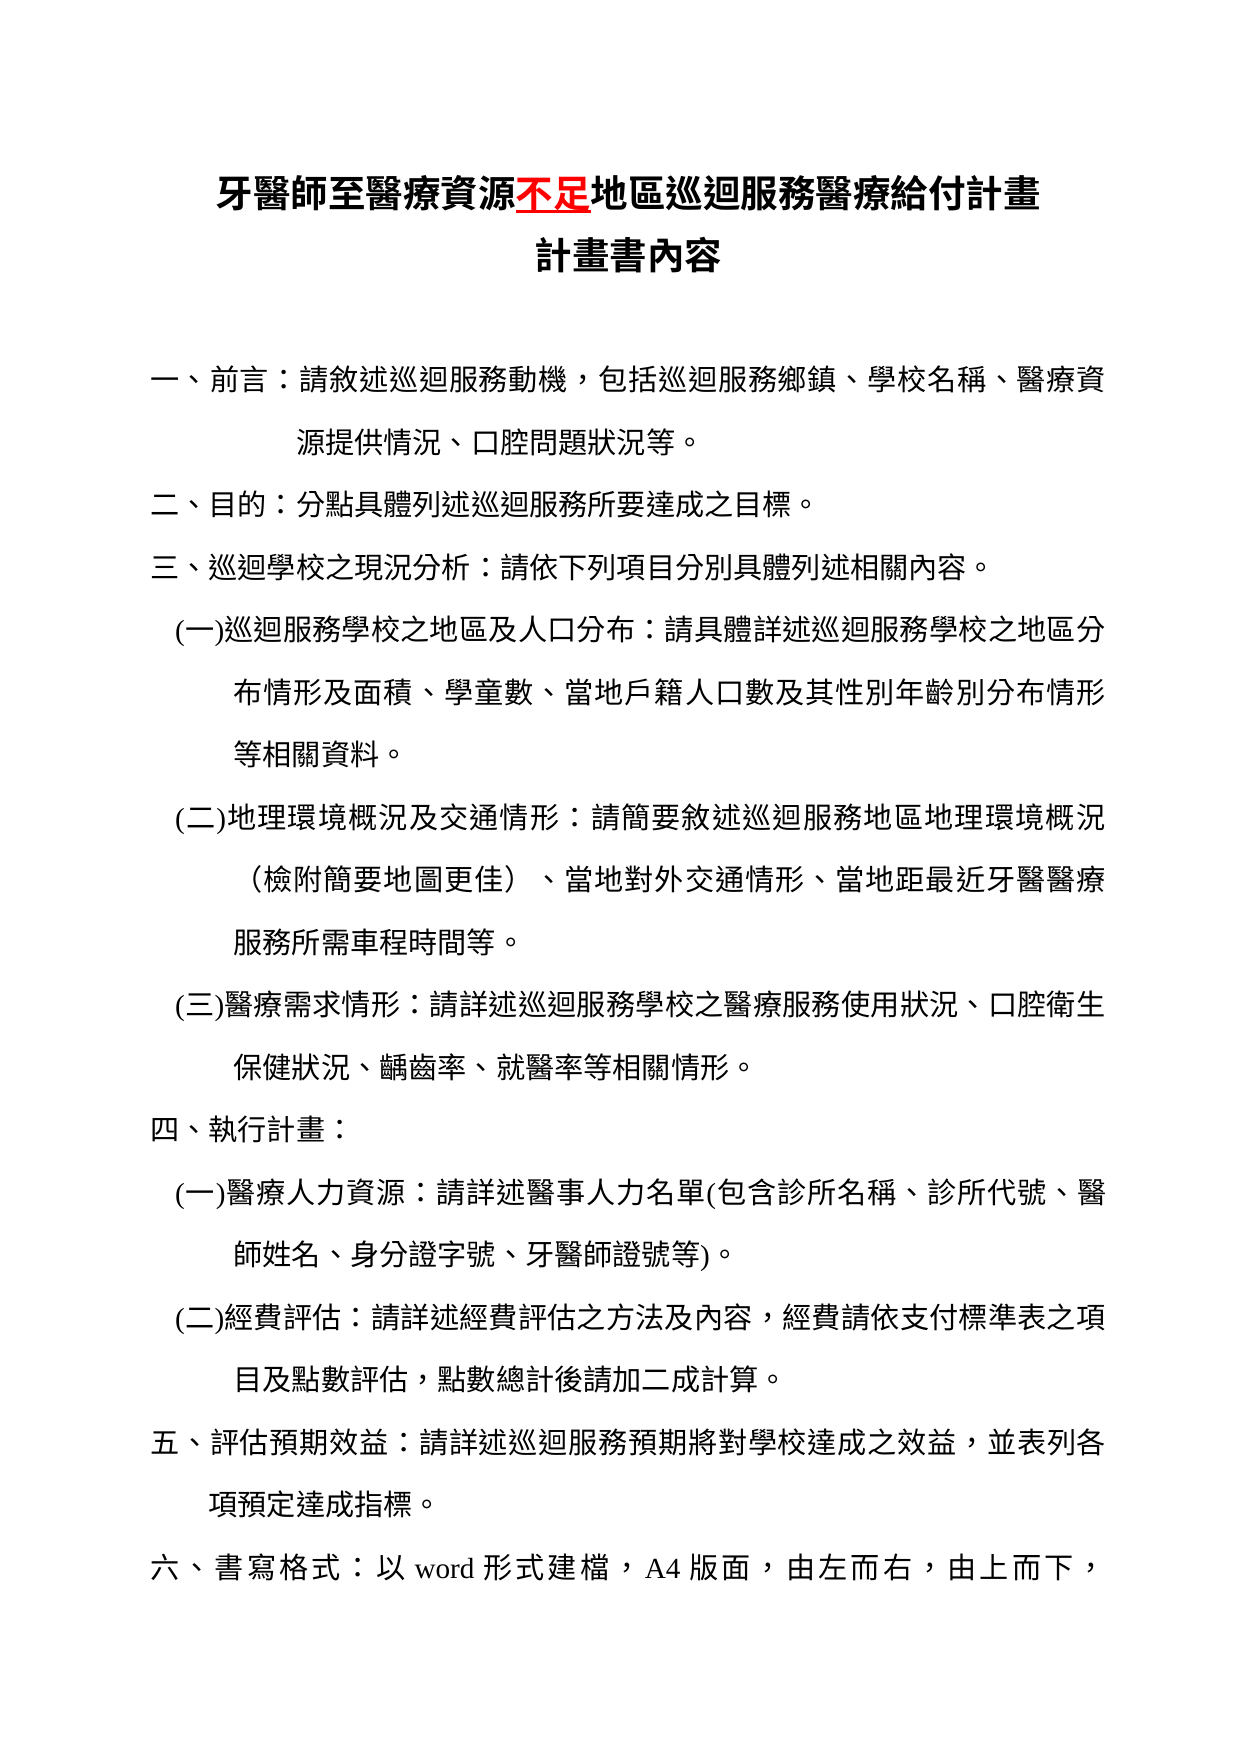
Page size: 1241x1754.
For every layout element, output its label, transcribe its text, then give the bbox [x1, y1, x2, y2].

text 三、巡迴學校之現況分析：請依下列項目分別具體列述相關內容。 [150, 524, 1106, 586]
text (二)經費評估：請詳述經費評估之方法及內容，經費請依支付標準表之項目及點數評估，點數總計後請加二成計算。 [175, 1274, 1106, 1399]
text 牙醫師至醫療資源不足地區巡迴服務醫療給付計畫 [150, 149, 1106, 211]
text 二、目的：分點具體列述巡迴服務所要達成之目標。 [150, 461, 1106, 524]
text (三)醫療需求情形：請詳述巡迴服務學校之醫療服務使用狀況、口腔衛生保健狀況、齲齒率、就醫率等相關情形。 [175, 961, 1106, 1086]
text 一、前言：請敘述巡迴服務動機，包括巡迴服務鄉鎮、學校名稱、醫療資源提供情況、口腔問題狀況等。 [150, 336, 1106, 461]
text 六、書寫格式：以word形式建檔，A4版面，由左而右，由上而下， [150, 1524, 1106, 1586]
text (一)巡迴服務學校之地區及人口分布：請具體詳述巡迴服務學校之地區分布情形及面積、學童數、當地戶籍人口數及其性別年齡別分布情形等相關資料。 [175, 586, 1106, 774]
text 計畫書內容 [150, 211, 1106, 274]
text (二)地理環境概況及交通情形：請簡要敘述巡迴服務地區地理環境概況（檢附簡要地圖更佳）、當地對外交通情形、當地距最近牙醫醫療服務所需車程時間等。 [175, 774, 1106, 961]
text 四、執行計畫： [150, 1086, 1106, 1149]
text (一)醫療人力資源：請詳述醫事人力名單(包含診所名稱、診所代號、醫師姓名、身分證字號、牙醫師證號等)。 [175, 1149, 1106, 1274]
text 五、評估預期效益：請詳述巡迴服務預期將對學校達成之效益，並表列各項預定達成指標。 [150, 1399, 1106, 1524]
